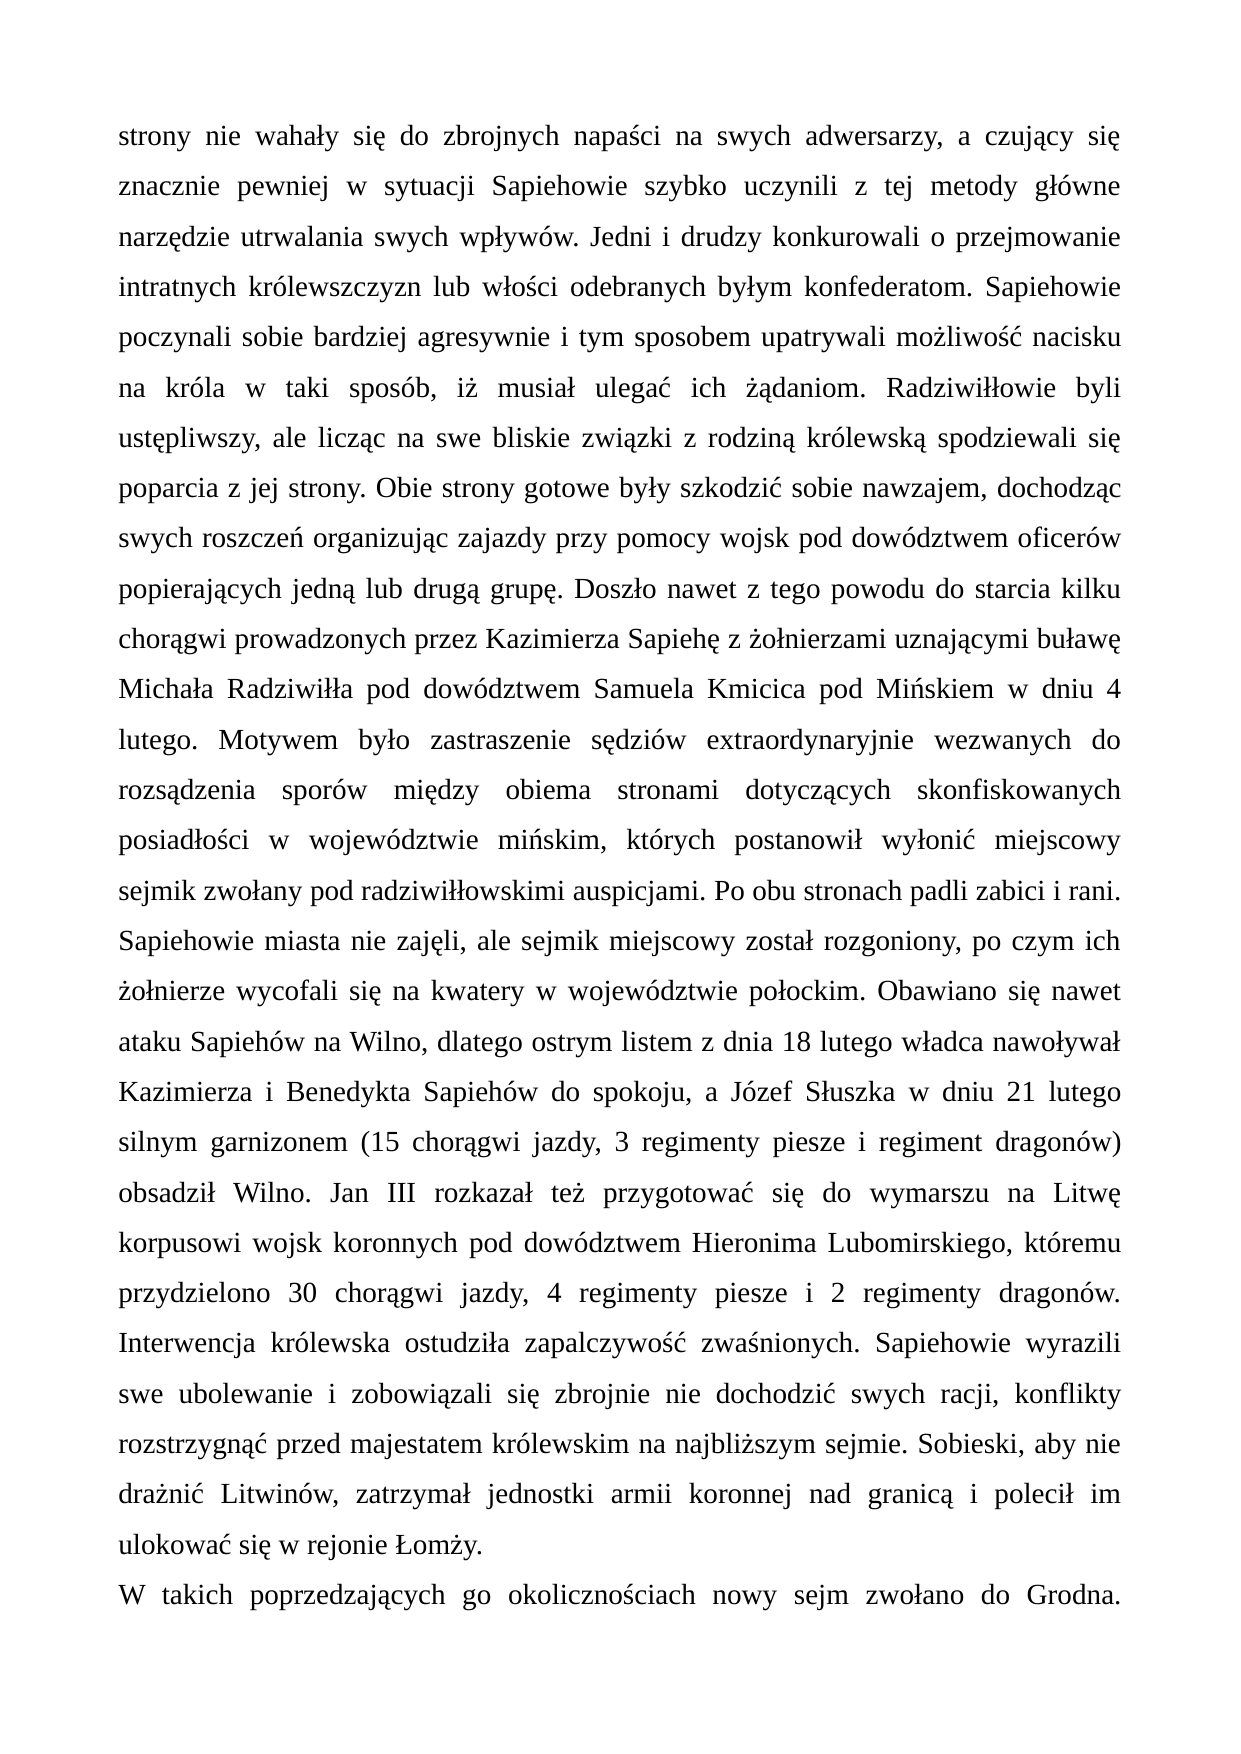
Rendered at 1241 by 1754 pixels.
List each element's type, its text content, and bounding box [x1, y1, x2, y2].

text W takich poprzedzających go okolicznościach nowy sejm zwołano do Grodna. [118, 1577, 1122, 1611]
text strony nie wahały się do zbrojnych napaści na swych adwersarzy, a czujący się znacznie pewniej w sytuacji Sapiehowie szybko uczynili z tej metody główne narzędzie utrwalania swych wpływów. Jedni i drudzy konkurowali o przejmowanie intratnych królewszczyzn lub włości odebranych byłym konfederatom. Sapiehowie poczynali sobie bardziej agresywnie i tym sposobem upatrywali możliwość nacisku na króla w taki sposób, iż musiał ulegać ich żądaniom. Radziwiłłowie byli ustępliwszy, ale licząc na swe bliskie związki z rodziną królewską spodziewali się poparcia z jej strony. Obie strony gotowe były szkodzić sobie nawzajem, dochodząc swych roszczeń organizując zajazdy przy pomocy wojsk pod dowództwem oficerów popierających jedną lub drugą grupę. Doszło nawet z tego powodu do starcia kilku chorągwi prowadzonych przez Kazimierza Sapiehę z żołnierzami uznającymi buławę Michała Radziwiłła pod dowództwem Samuela Kmicica pod Mińskiem w dniu 4 lutego. Motywem było zastraszenie sędziów extraordynaryjnie wezwanych do rozsądzenia sporów między obiema stronami dotyczących skonfiskowanych posiadłości w województwie mińskim, których postanowił wyłonić miejscowy sejmik zwołany pod radziwiłłowskimi auspicjami. Po obu stronach padli zabici i rani. Sapiehowie miasta nie zajęli, ale sejmik miejscowy został rozgoniony, po czym ich żołnierze wycofali się na kwatery w województwie połockim. Obawiano się nawet ataku Sapiehów na Wilno, dlatego ostrym listem z dnia 18 lutego władca nawoływał Kazimierza i Benedykta Sapiehów do spokoju, a Józef Słuszka w dniu 21 lutego silnym garnizonem (15 chorągwi jazdy, 3 regimenty piesze i regiment dragonów) obsadził Wilno. Jan III rozkazał też przygotować się do wymarszu na Litwę korpusowi wojsk koronnych pod dowództwem Hieronima Lubomirskiego, któremu przydzielono 30 chorągwi jazdy, 4 regimenty piesze i 2 regimenty dragonów. Interwencja królewska ostudziła zapalczywość zwaśnionych. Sapiehowie wyrazili swe ubolewanie i zobowiązali się zbrojnie nie dochodzić swych racji, konflikty rozstrzygnąć przed majestatem królewskim na najbliższym sejmie. Sobieski, aby nie drażnić Litwinów, zatrzymał jednostki armii koronnej nad granicą i polecił im ulokować się w rejonie Łomży. [118, 118, 1122, 1560]
